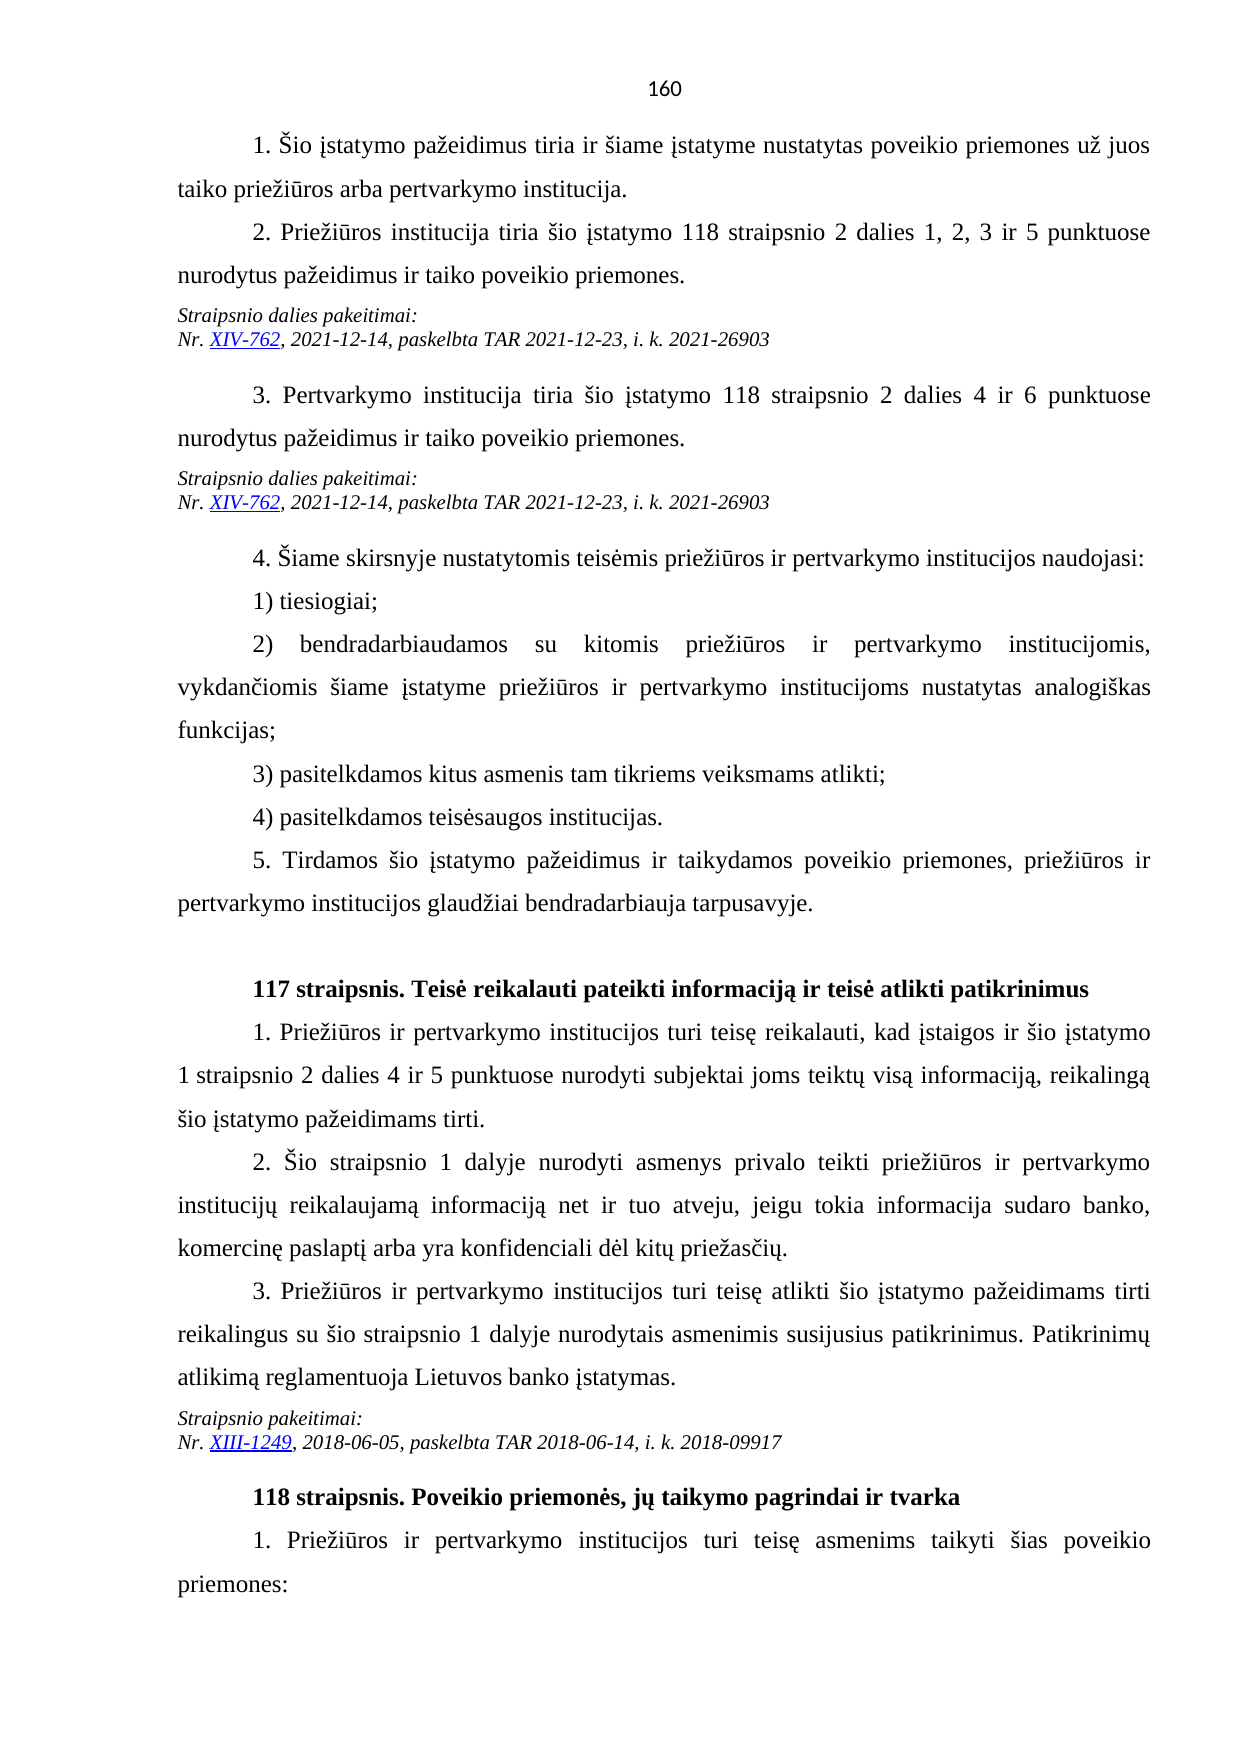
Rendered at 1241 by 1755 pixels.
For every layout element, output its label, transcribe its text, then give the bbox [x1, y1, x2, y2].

text Straipsnio pakeitimai: [177, 1406, 1152, 1430]
text 3) pasitelkdamos kitus asmenis tam tikriems veiksmams atlikti; [177, 759, 1152, 787]
text 3. Pertvarkymo institucija tiria šio įstatymo 118 straipsnio 2 dalies 4 ir 6 punktuose nurodytus pažeidimus ir taiko poveikio priemones. [177, 380, 1152, 452]
text Straipsnio dalies pakeitimai: [177, 303, 1152, 327]
text Straipsnio dalies pakeitimai: [177, 466, 1152, 490]
text 2. Priežiūros institucija tiria šio įstatymo 118 straipsnio 2 dalies 1, 2, 3 ir 5 punktuose nurodytus pažeidimus ir taiko poveikio priemones. [177, 217, 1152, 289]
text 1) tiesiogiai; [177, 586, 1152, 615]
text 2) bendradarbiaudamos su kitomis priežiūros ir pertvarkymo institucijomis, vykdančiomis šiame įstatyme priežiūros ir pertvarkymo institucijoms nustatytas analogiškas funkcijas; [177, 629, 1152, 744]
text 4) pasitelkdamos teisėsaugos institucijas. [177, 802, 1152, 831]
text Nr. XIII-1249, 2018-06-05, paskelbta TAR 2018-06-14, i. k. 2018-09917 [177, 1430, 1152, 1454]
text 1. Priežiūros ir pertvarkymo institucijos turi teisę asmenims taikyti šias poveikio priemones: [177, 1526, 1152, 1597]
text 118 straipsnis. Poveikio priemonės, jų taikymo pagrindai ir tvarka [177, 1482, 1152, 1511]
text 4. Šiame skirsnyje nustatytomis teisėmis priežiūros ir pertvarkymo institucijos naudojasi: [177, 543, 1152, 572]
text 3. Priežiūros ir pertvarkymo institucijos turi teisę atlikti šio įstatymo pažeidimams tirti reikalingus su šio straipsnio 1 dalyje nurodytais asmenimis susijusius patikrinimus. Patikrinimų atlikimą reglamentuoja Lietuvos banko įstatymas. [177, 1276, 1152, 1391]
text 1. Šio įstatymo pažeidimus tiria ir šiame įstatyme nustatytas poveikio priemones už juos taiko priežiūros arba pertvarkymo institucija. [177, 131, 1152, 202]
text 2. Šio straipsnio 1 dalyje nurodyti asmenys privalo teikti priežiūros ir pertvarkymo institucijų reikalaujamą informaciją net ir tuo atveju, jeigu tokia informacija sudaro banko, komercinę paslaptį arba yra konfidenciali dėl kitų priežasčių. [177, 1147, 1152, 1262]
text Nr. XIV-762, 2021-12-14, paskelbta TAR 2021-12-23, i. k. 2021-26903 [177, 327, 1152, 351]
text 117 straipsnis. Teisė reikalauti pateikti informaciją ir teisė atlikti patikrinimus [177, 974, 1152, 1003]
text 1. Priežiūros ir pertvarkymo institucijos turi teisę reikalauti, kad įstaigos ir šio įstatymo 1 straipsnio 2 dalies 4 ir 5 punktuose nurodyti subjektai joms teiktų visą informaciją, reikalingą šio įstatymo pažeidimams tirti. [177, 1017, 1152, 1132]
text Nr. XIV-762, 2021-12-14, paskelbta TAR 2021-12-23, i. k. 2021-26903 [177, 490, 1152, 514]
text 5. Tirdamos šio įstatymo pažeidimus ir taikydamos poveikio priemones, priežiūros ir pertvarkymo institucijos glaudžiai bendradarbiauja tarpusavyje. [177, 845, 1152, 917]
